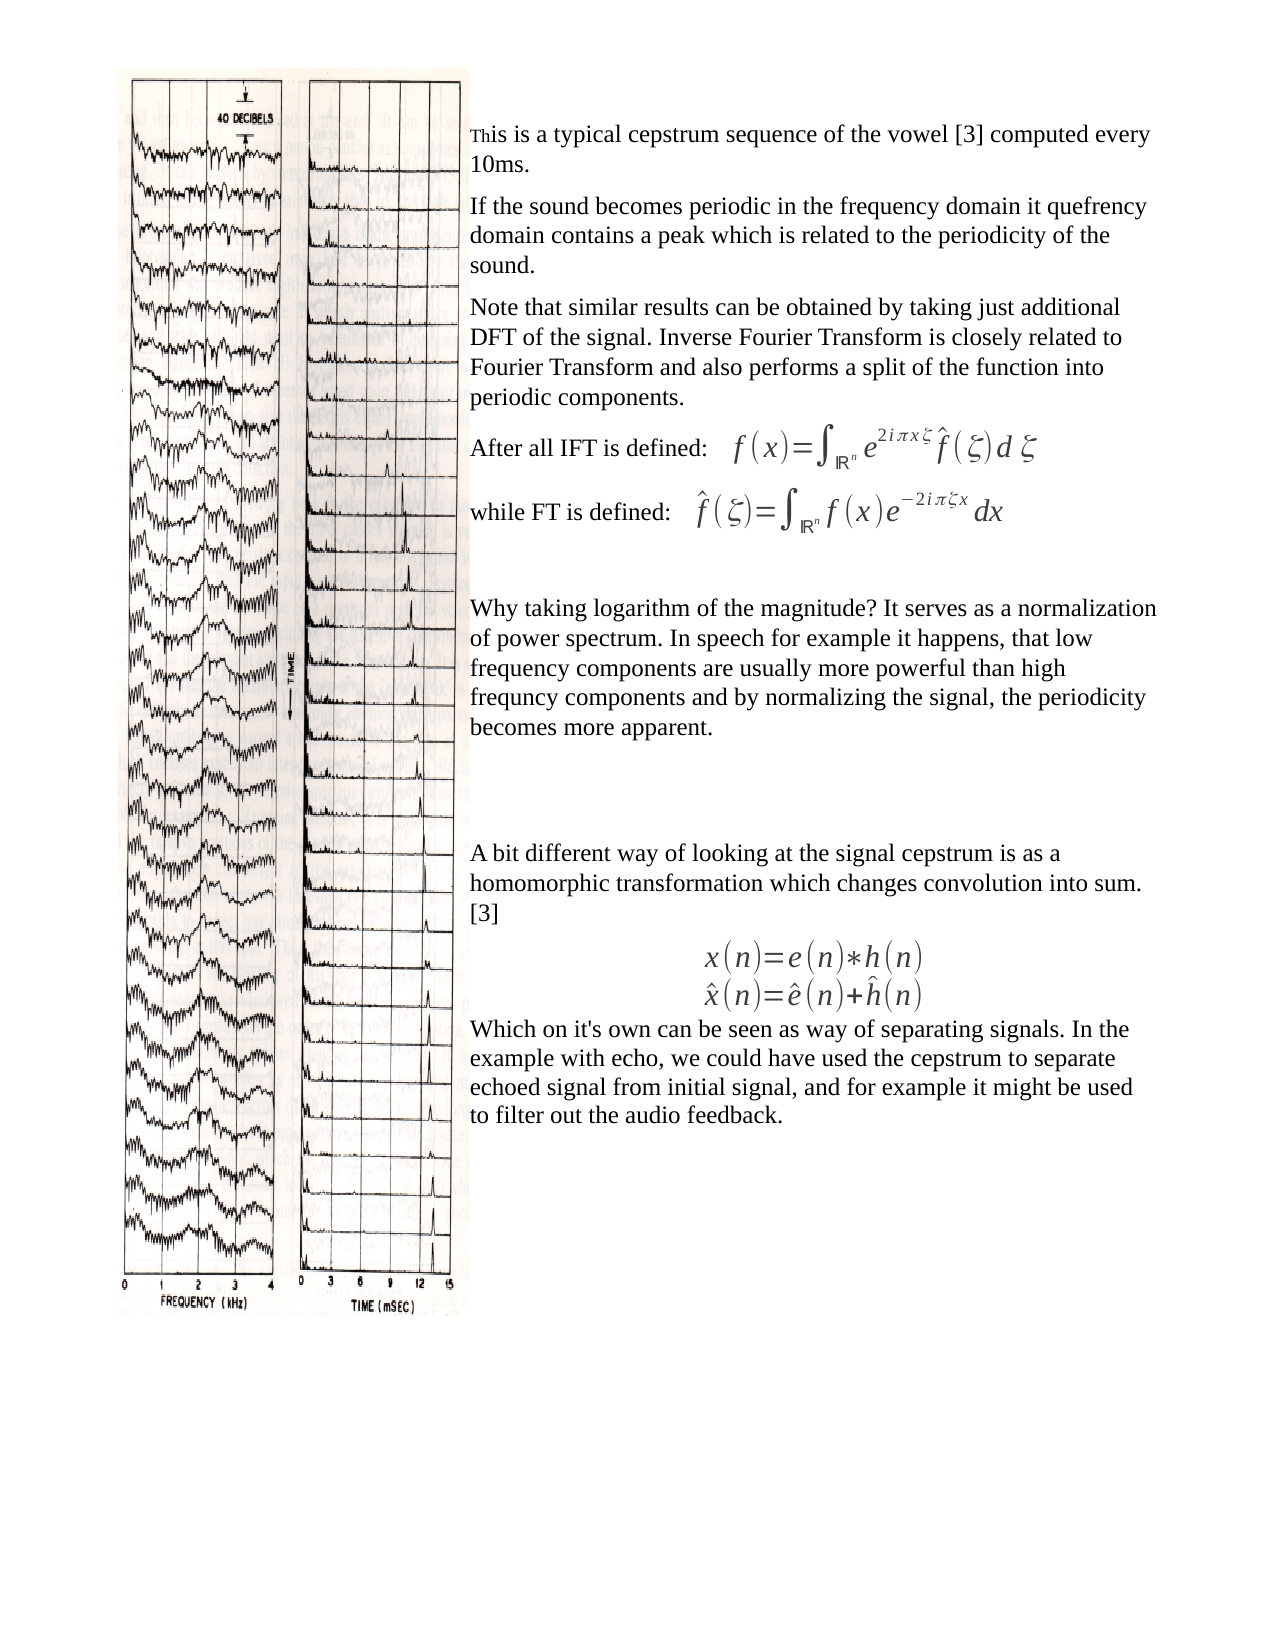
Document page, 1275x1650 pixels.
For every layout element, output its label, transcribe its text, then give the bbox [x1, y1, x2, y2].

text Which on it's own can be seen as way of separating signals. In the example with echo, we could have used the cepstrum to separate echoed signal from initial signal, and for example it might be used to filter out the audio feedback. [470, 1014, 1157, 1129]
picture [117, 68, 470, 1316]
text while FT is defined: [470, 486, 1157, 538]
text A bit different way of looking at the signal cepstrum is as a homomorphic transformation which changes convolution into sum. [3] [470, 838, 1157, 927]
text This is a typical cepstrum sequence of the vowel [3] computed every 10ms. [470, 118, 1157, 177]
text Note that similar results can be obtained by taking just additional DFT of the signal. Inverse Fourier Transform is closely related to Fourier Transform and also performs a split of the function into periodic components. [470, 292, 1157, 410]
text After all IFT is defined: [470, 423, 1157, 474]
text If the sound becomes periodic in the frequency domain it quefrency domain contains a peak which is related to the periodicity of the sound. [470, 190, 1157, 279]
text Why taking logarithm of the magnitude? It serves as a normalization of power spectrum. In speech for example it happens, that low frequency components are usually more powerful than high frequncy components and by normalizing the signal, the periodicity becomes more apparent. [470, 592, 1157, 741]
